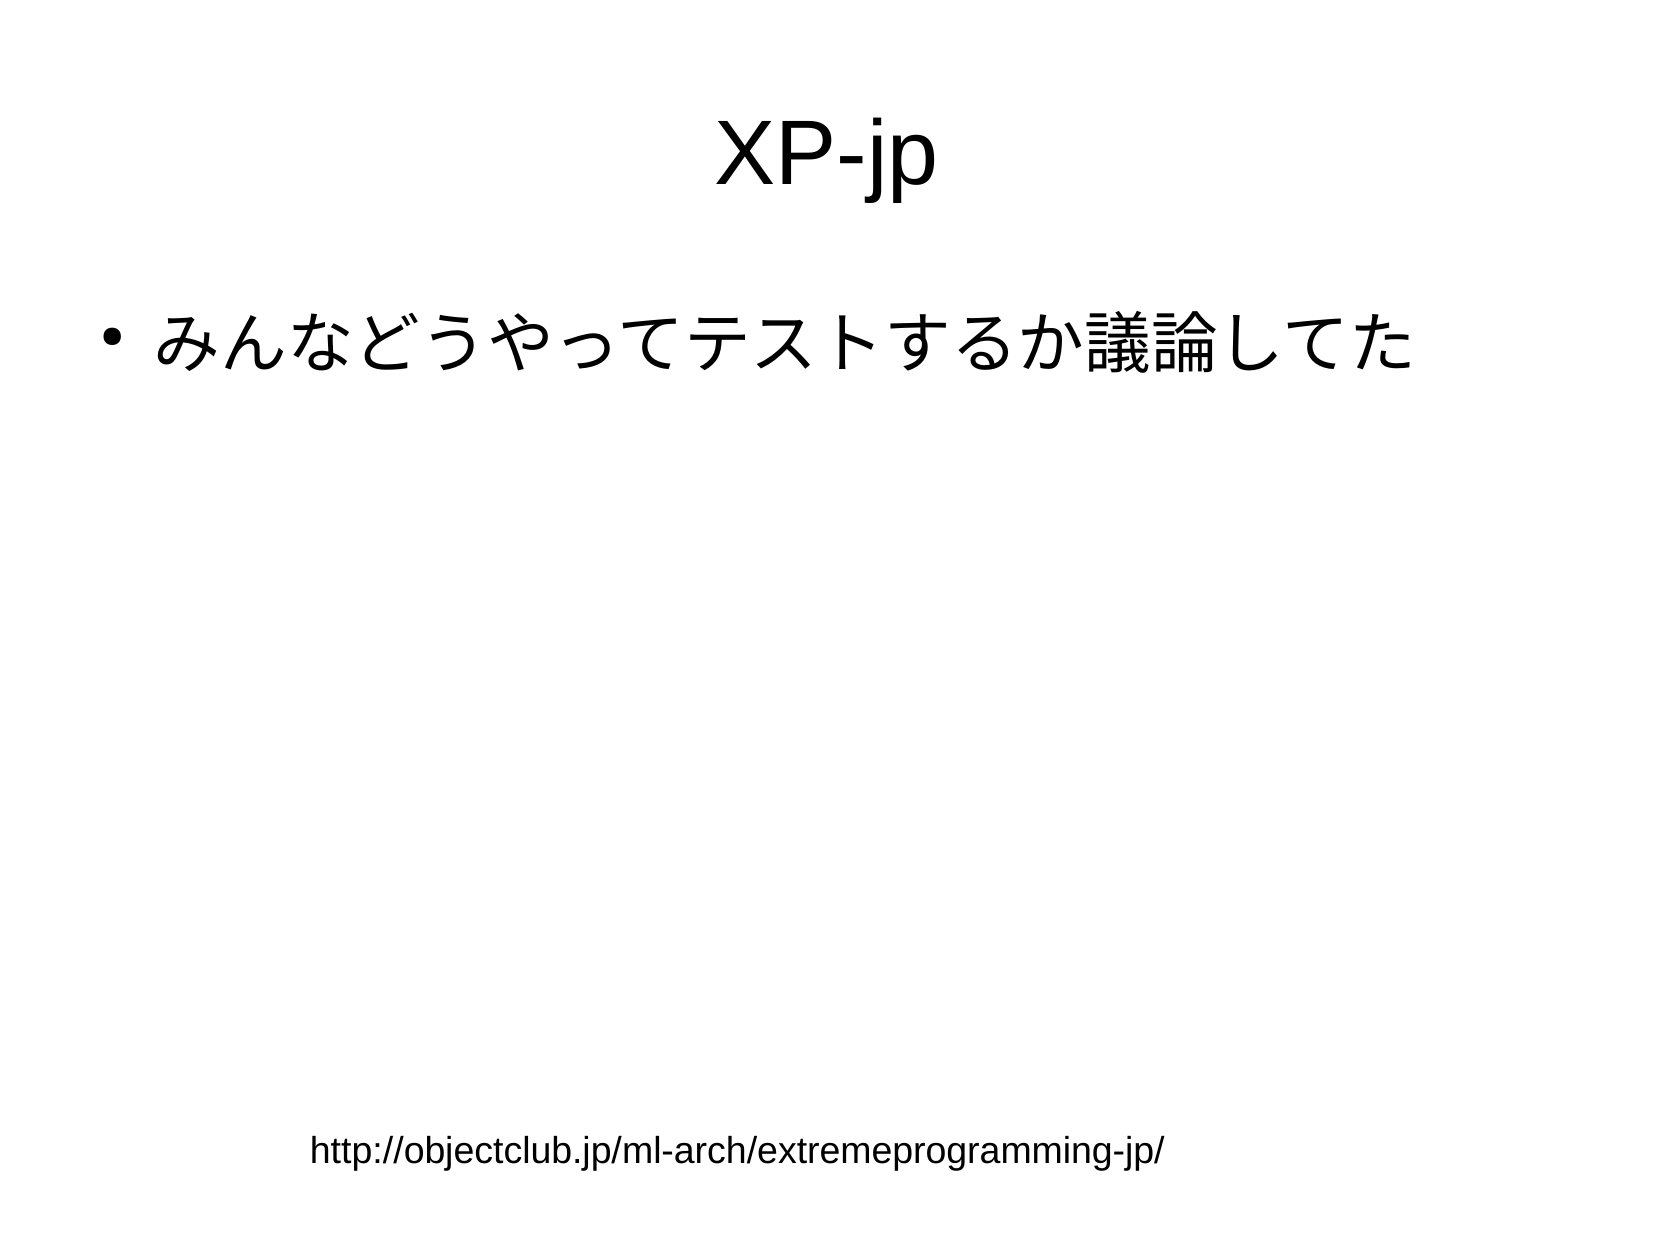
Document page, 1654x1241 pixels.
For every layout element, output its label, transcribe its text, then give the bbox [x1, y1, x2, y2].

text_box http://objectclub.jp/ml-arch/extremeprogramming-jp/ [295, 1122, 1524, 1179]
title XP-jp [82, 49, 1571, 257]
list みんなどうやってテストするか議論してた [82, 290, 1571, 1109]
